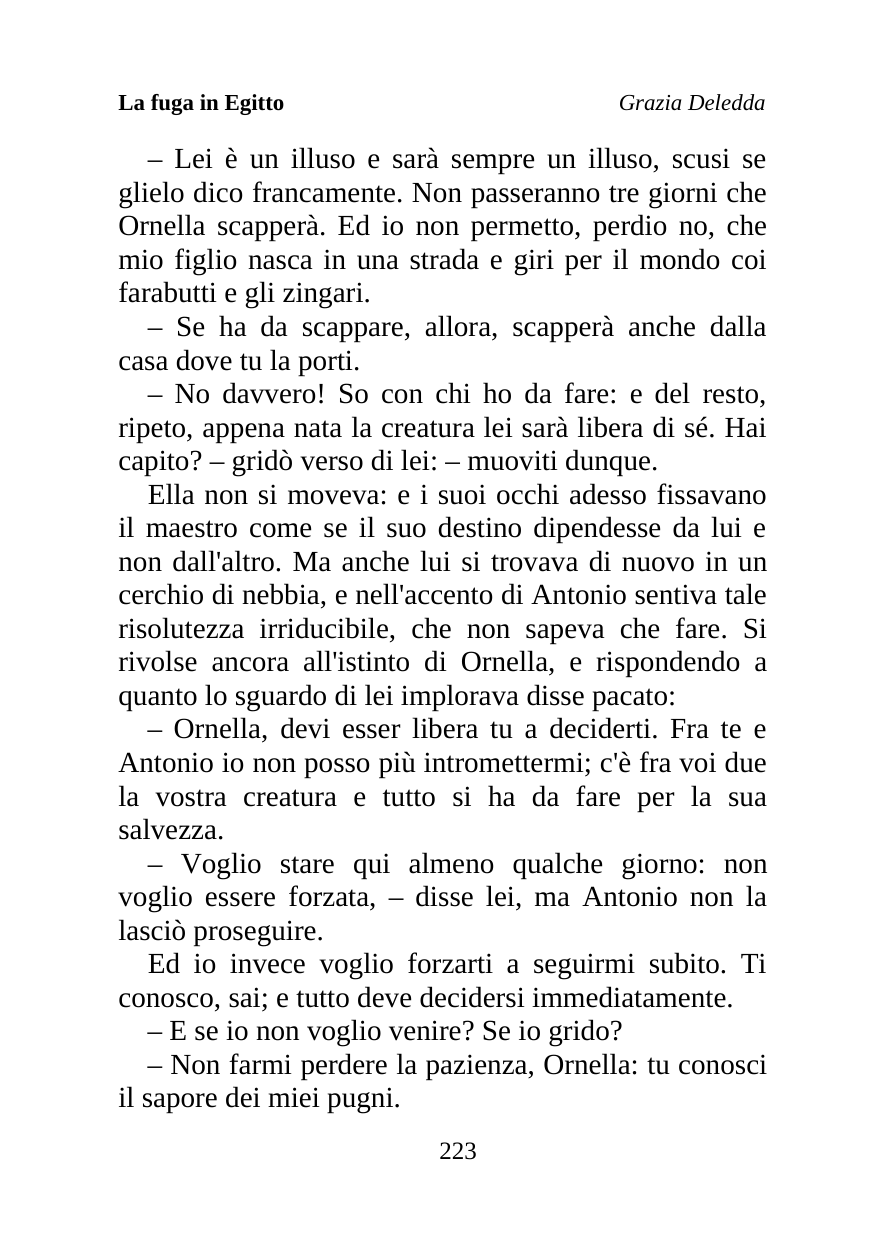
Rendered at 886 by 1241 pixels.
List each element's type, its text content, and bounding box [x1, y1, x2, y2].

text – Voglio stare qui almeno qualche giorno: non voglio essere forzata, – disse lei, ma Antonio non la lasciò proseguire. [118, 846, 768, 946]
text Ella non si moveva: e i suoi occhi adesso fissavano il maestro come se il suo destino dipendesse da lui e non dall'altro. Ma anche lui si trovava di nuovo in un cerchio di nebbia, e nell'accento di Antonio sentiva tale risolutezza irriducibile, che non sapeva che fare. Si rivolse ancora all'istinto di Ornella, e rispondendo a quanto lo sguardo di lei implorava disse pacato: [118, 477, 768, 712]
text – E se io non voglio venire? Se io grido? [118, 1013, 768, 1047]
text – Ornella, devi esser libera tu a deciderti. Fra te e Antonio io non posso più intromettermi; c'è fra voi due la vostra creatura e tutto si ha da fare per la sua salvezza. [118, 712, 768, 846]
text – No davvero! So con chi ho da fare: e del resto, ripeto, appena nata la creatura lei sarà libera di sé. Hai capito? – gridò verso di lei: – muoviti dunque. [118, 376, 768, 477]
text – Non farmi perdere la pazienza, Ornella: tu conosci il sapore dei miei pugni. [118, 1047, 768, 1114]
text Ed io invece voglio forzarti a seguirmi subito. Ti conosco, sai; e tutto deve decidersi immediatamente. [118, 946, 768, 1013]
text – Lei è un illuso e sarà sempre un illuso, scusi se glielo dico francamente. Non passeranno tre giorni che Ornella scapperà. Ed io non permetto, perdio no, che mio figlio nasca in una strada e giri per il mondo coi farabutti e gli zingari. [118, 141, 768, 309]
text – Se ha da scappare, allora, scapperà anche dalla casa dove tu la porti. [118, 309, 768, 376]
